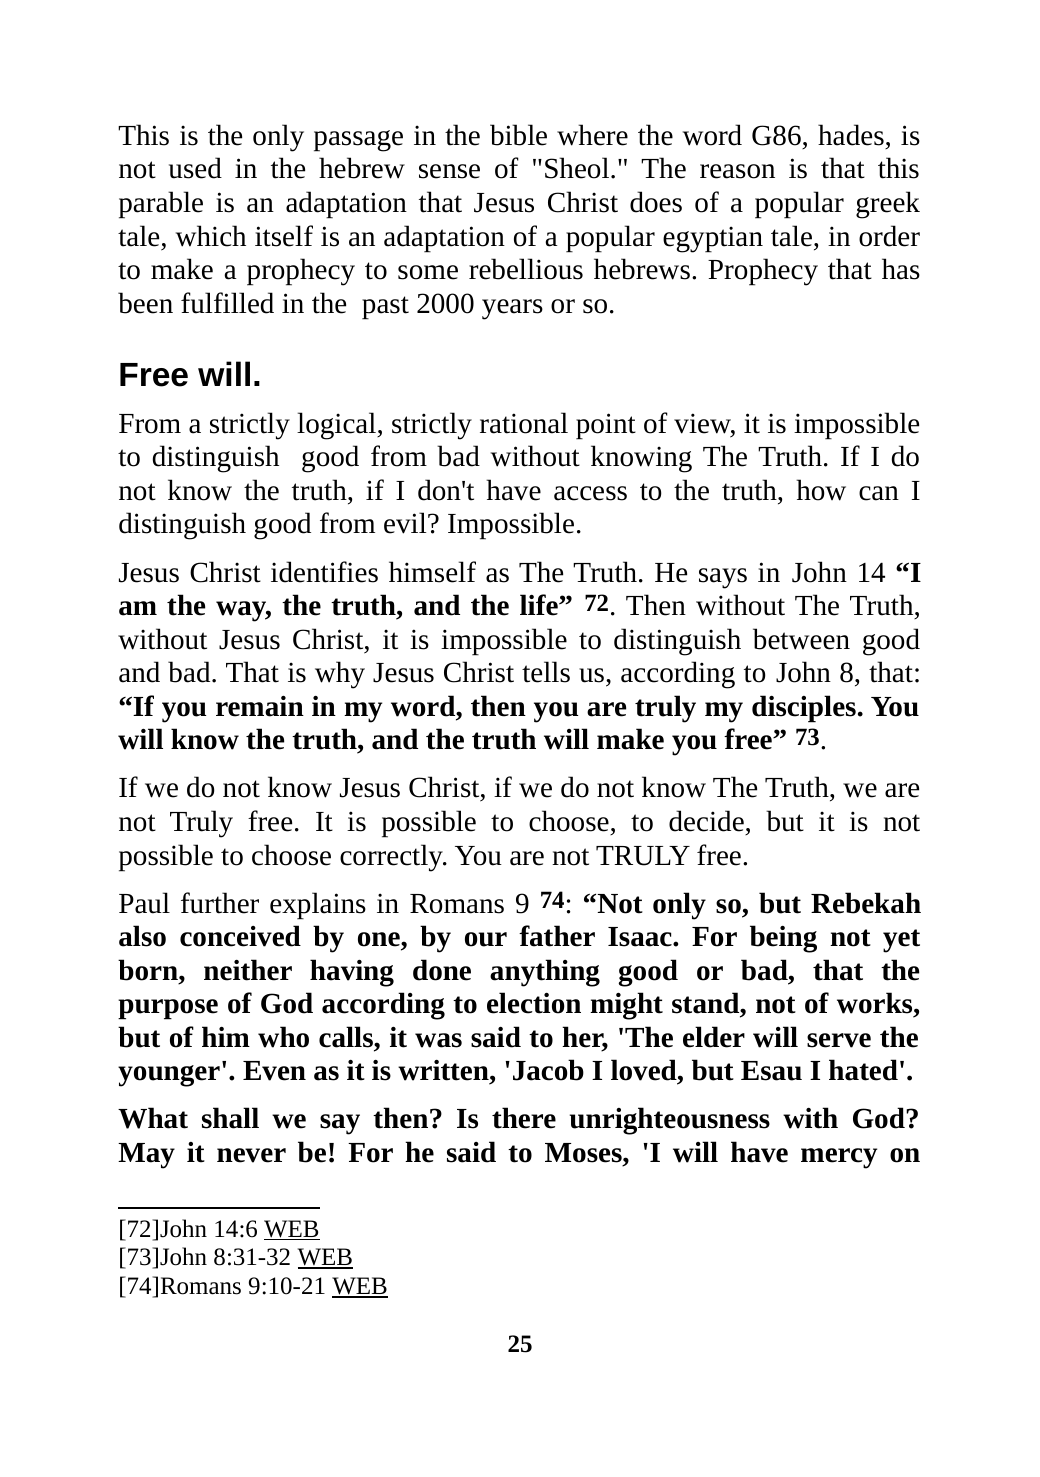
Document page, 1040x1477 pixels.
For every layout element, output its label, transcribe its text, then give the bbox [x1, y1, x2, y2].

text What shall we say then? Is there unrighteousness with God? May it never be! For he said to Moses, 'I will have mercy on [118, 1102, 921, 1169]
text Romans 9:10-21 WEB [118, 1271, 921, 1300]
text If we do not know Jesus Christ, if we do not know The Truth, we are not Truly free. It is possible to choose, to decide, but it is not possible to choose correctly. You are not TRULY free. [118, 771, 921, 871]
text John 14:6 WEB [118, 1214, 921, 1242]
subtitle Free will. [118, 355, 921, 393]
text This is the only passage in the bible where the word G86, hades, is not used in the hebrew sense of "Sheol." The reason is that this parable is an adaptation that Jesus Christ does of a popular greek tale, which itself is an adaptation of a popular egyptian tale, in order to make a prophecy to some rebellious hebrews. Prophecy that has been fulfilled in the past 2000 years or so. [118, 118, 921, 319]
text From a strictly logical, strictly rational point of view, it is impossible to distinguish good from bad without knowing The Truth. If I do not know the truth, if I don't have access to the truth, how can I distinguish good from evil? Impossible. [118, 406, 921, 540]
text John 8:31-32 WEB [118, 1242, 921, 1271]
text Jesus Christ identifies himself as The Truth. He says in John 14 “I am the way, the truth, and the life” . Then without The Truth, without Jesus Christ, it is impossible to distinguish between good and bad. That is why Jesus Christ tells us, according to John 8, that: “If you remain in my word, then you are truly my disciples. You will know the truth, and the truth will make you free” . [118, 555, 921, 756]
text Paul further explains in Romans 9 : “Not only so, but Rebekah also conceived by one, by our father Isaac. For being not yet born, neither having done anything good or bad, that the purpose of God according to election might stand, not of works, but of him who calls, it was said to her, 'The elder will serve the younger'. Even as it is written, 'Jacob I loved, but Esau I hated'. [118, 886, 921, 1087]
